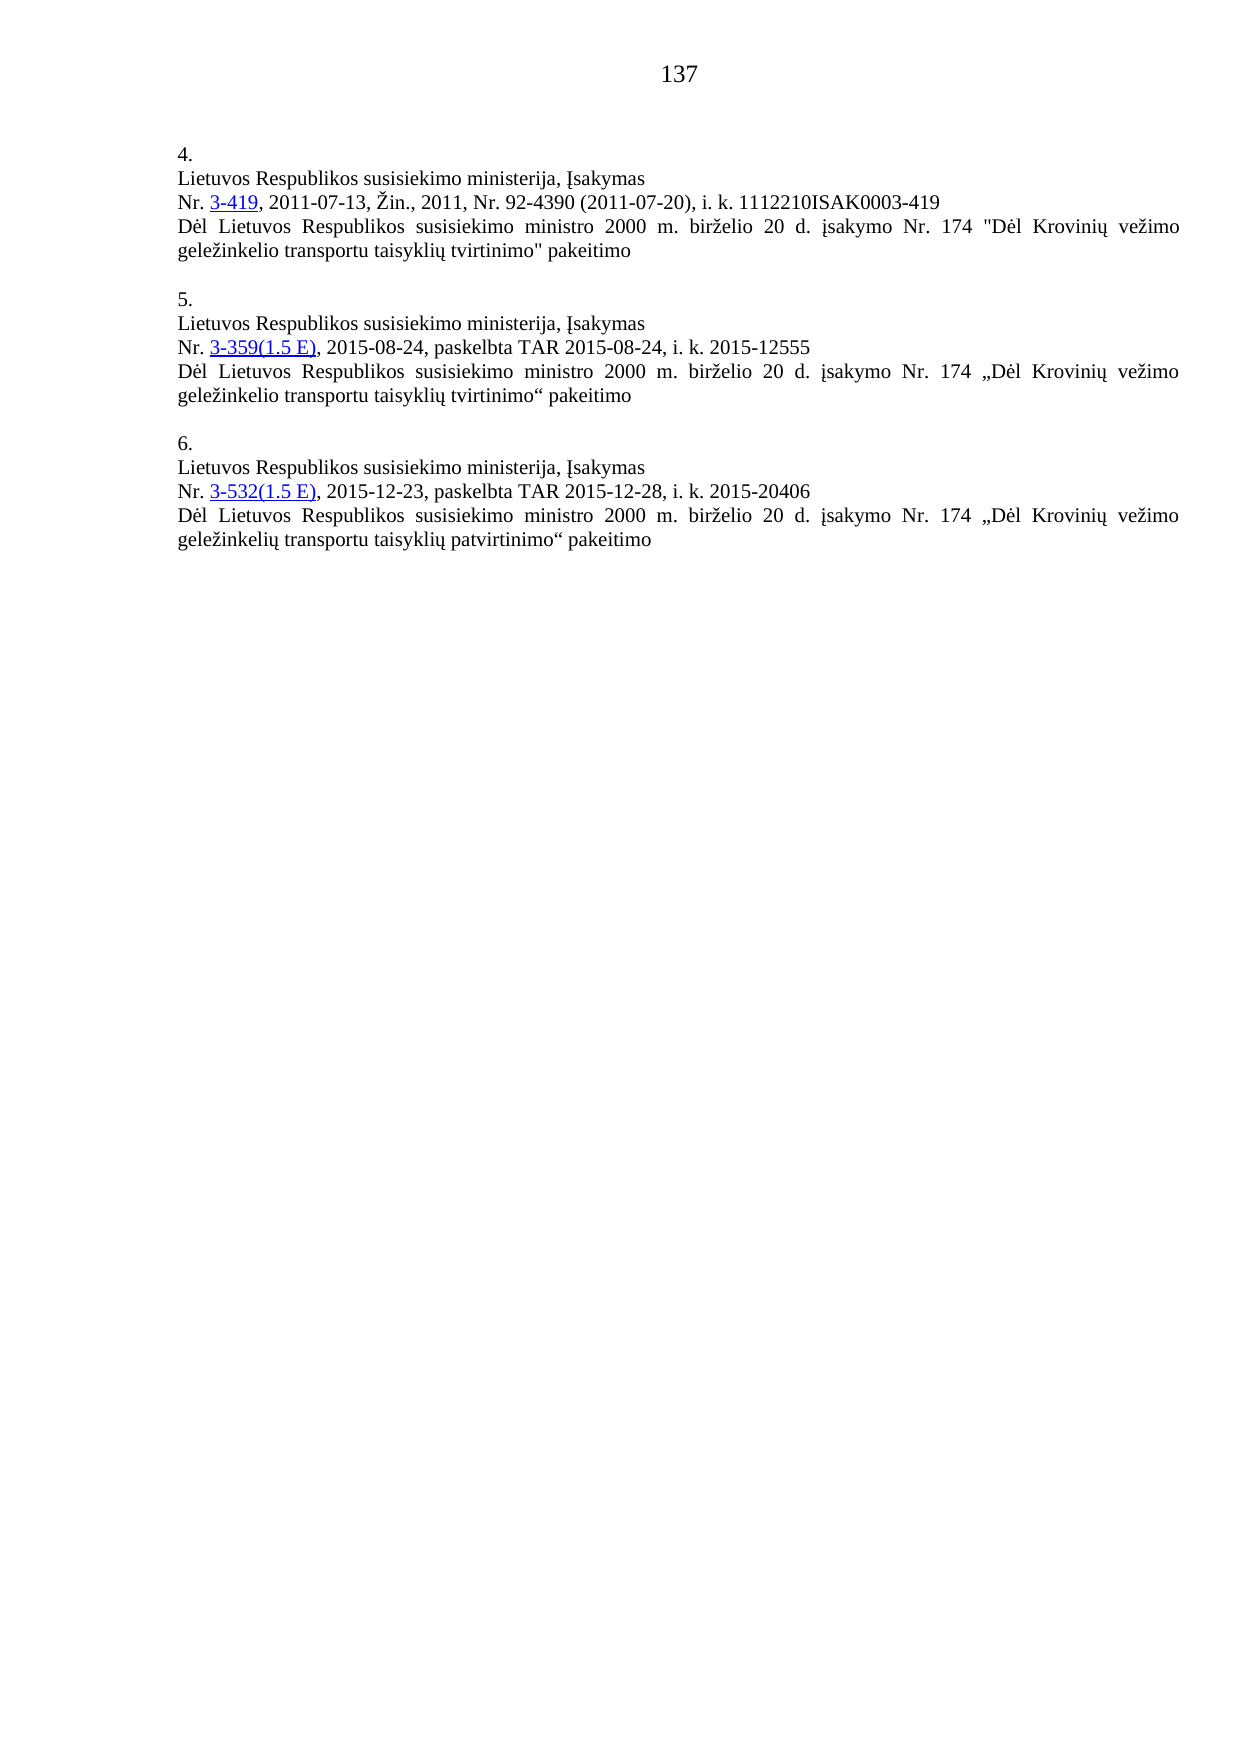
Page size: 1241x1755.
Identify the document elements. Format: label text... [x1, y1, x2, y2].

text Lietuvos Respublikos susisiekimo ministerija, Įsakymas [177, 311, 1181, 335]
text 4. [177, 142, 1181, 166]
text Nr. 3-419, 2011-07-13, Žin., 2011, Nr. 92-4390 (2011-07-20), i. k. 1112210ISAK0003-419 [177, 190, 1181, 214]
text Nr. 3-532(1.5 E), 2015-12-23, paskelbta TAR 2015-12-28, i. k. 2015-20406 [177, 479, 1181, 503]
text Lietuvos Respublikos susisiekimo ministerija, Įsakymas [177, 455, 1181, 479]
text Lietuvos Respublikos susisiekimo ministerija, Įsakymas [177, 166, 1181, 190]
text 6. [177, 431, 1181, 455]
text Dėl Lietuvos Respublikos susisiekimo ministro 2000 m. birželio 20 d. įsakymo Nr. 174 „Dėl Krovinių vežimo geležinkelių transportu taisyklių patvirtinimo“ pakeitimo [177, 503, 1181, 551]
text 5. [177, 287, 1181, 311]
text Dėl Lietuvos Respublikos susisiekimo ministro 2000 m. birželio 20 d. įsakymo Nr. 174 "Dėl Krovinių vežimo geležinkelio transportu taisyklių tvirtinimo" pakeitimo [177, 214, 1181, 262]
text Nr. 3-359(1.5 E), 2015-08-24, paskelbta TAR 2015-08-24, i. k. 2015-12555 [177, 335, 1181, 359]
text Dėl Lietuvos Respublikos susisiekimo ministro 2000 m. birželio 20 d. įsakymo Nr. 174 „Dėl Krovinių vežimo geležinkelio transportu taisyklių tvirtinimo“ pakeitimo [177, 359, 1181, 407]
